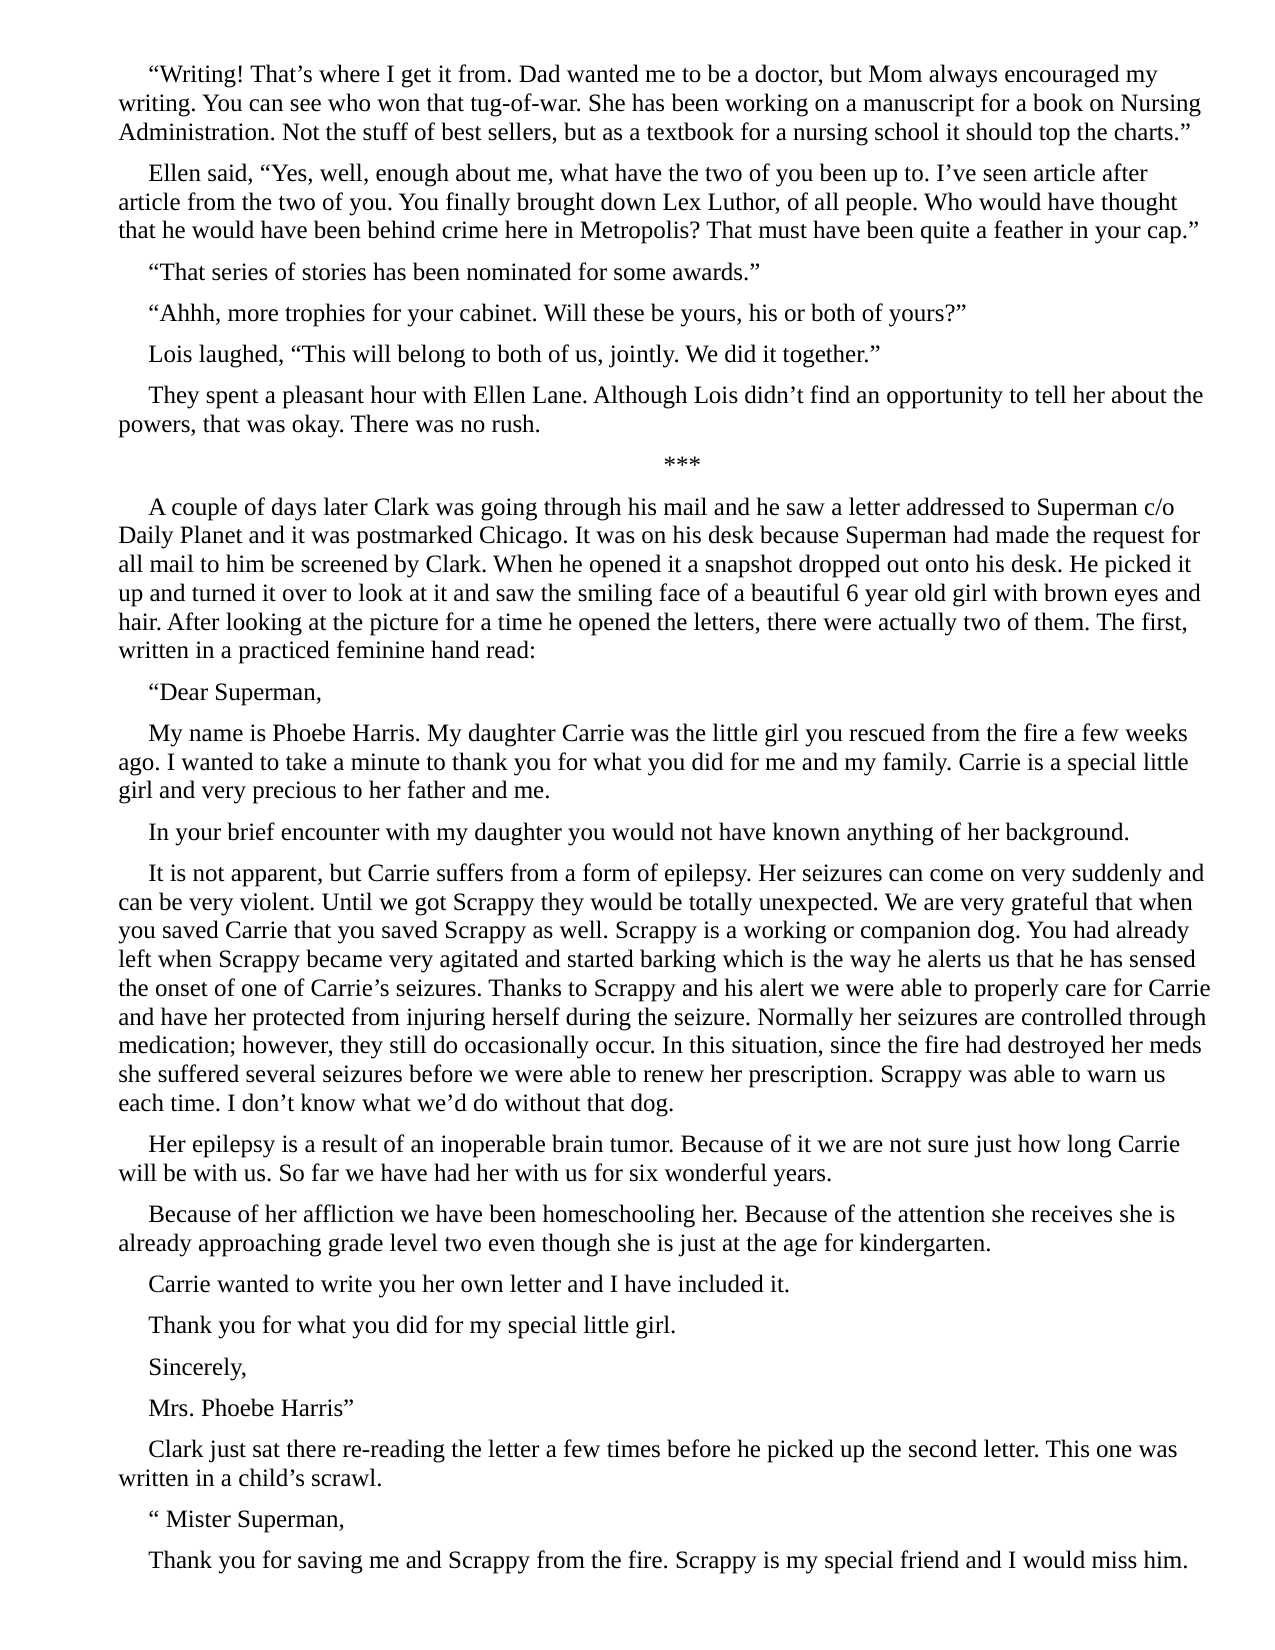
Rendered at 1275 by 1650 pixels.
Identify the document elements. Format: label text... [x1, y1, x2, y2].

text Sincerely, [118, 1352, 1216, 1380]
text “That series of stories has been nominated for some awards.” [118, 257, 1216, 285]
text Ellen said, “Yes, well, enough about me, what have the two of you been up to. I’ve seen article after article from the two of you. You finally brought down Lex Luthor, of all people. Who would have thought that he would have been behind crime here in Metropolis? That must have been quite a feather in your cap.” [118, 158, 1216, 244]
text Because of her affliction we have been homeschooling her. Because of the attention she receives she is already approaching grade level two even though she is just at the age for kindergarten. [118, 1199, 1216, 1257]
text Her epilepsy is a result of an inoperable brain tumor. Because of it we are not sure just how long Carrie will be with us. So far we have had her with us for six wonderful years. [118, 1129, 1216, 1187]
text “Writing! That’s where I get it from. Dad wanted me to be a doctor, but Mom always encouraged my writing. You can see who won that tug-of-war. She has been working on a manuscript for a book on Nursing Administration. Not the stuff of best sellers, but as a textbook for a nursing school it should top the charts.” [118, 59, 1216, 145]
text “ Mister Superman, [118, 1504, 1216, 1533]
text Thank you for what you did for my special little girl. [118, 1310, 1216, 1339]
text Thank you for saving me and Scrappy from the fire. Scrappy is my special friend and I would miss him. [118, 1545, 1216, 1574]
text Clark just sat there re-reading the letter a few times before he picked up the second letter. This one was written in a child’s scrawl. [118, 1434, 1216, 1492]
text A couple of days later Clark was going through his mail and he saw a letter addressed to Superman c/o Daily Planet and it was postmarked Chicago. It was on his desk because Superman had made the request for all mail to him be screened by Clark. When he opened it a snapshot dropped out onto his desk. He picked it up and turned it over to look at it and saw the smiling face of a beautiful 6 year old girl with brown eyes and hair. After looking at the picture for a time he opened the letters, there were actually two of them. The first, written in a practiced feminine hand read: [118, 492, 1216, 664]
text Lois laughed, “This will belong to both of us, jointly. We did it together.” [118, 339, 1216, 368]
text They spent a pleasant hour with Ellen Lane. Although Lois didn’t find an opportunity to tell her about the powers, that was okay. There was no rush. [118, 380, 1216, 438]
text Carrie wanted to write you her own letter and I have included it. [118, 1269, 1216, 1298]
text “Dear Superman, [118, 677, 1216, 705]
text Mrs. Phoebe Harris” [118, 1393, 1216, 1422]
text *** [118, 450, 1216, 479]
text My name is Phoebe Harris. My daughter Carrie was the little girl you rescued from the fire a few weeks ago. I wanted to take a minute to thank you for what you did for me and my family. Carrie is a special little girl and very precious to her father and me. [118, 718, 1216, 804]
text It is not apparent, but Carrie suffers from a form of epilepsy. Her seizures can come on very suddenly and can be very violent. Until we got Scrappy they would be totally unexpected. We are very grateful that when you saved Carrie that you saved Scrappy as well. Scrappy is a working or companion dog. You had already left when Scrappy became very agitated and started barking which is the way he alerts us that he has sensed the onset of one of Carrie’s seizures. Thanks to Scrappy and his alert we were able to properly care for Carrie and have her protected from injuring herself during the seizure. Normally her seizures are controlled through medication; however, they still do occasionally occur. In this situation, since the fire had destroyed her meds she suffered several seizures before we were able to renew her prescription. Scrappy was able to warn us each time. I don’t know what we’d do without that dog. [118, 858, 1216, 1117]
text “Ahhh, more trophies for your cabinet. Will these be yours, his or both of yours?” [118, 298, 1216, 327]
text In your brief encounter with my daughter you would not have known anything of her background. [118, 817, 1216, 845]
